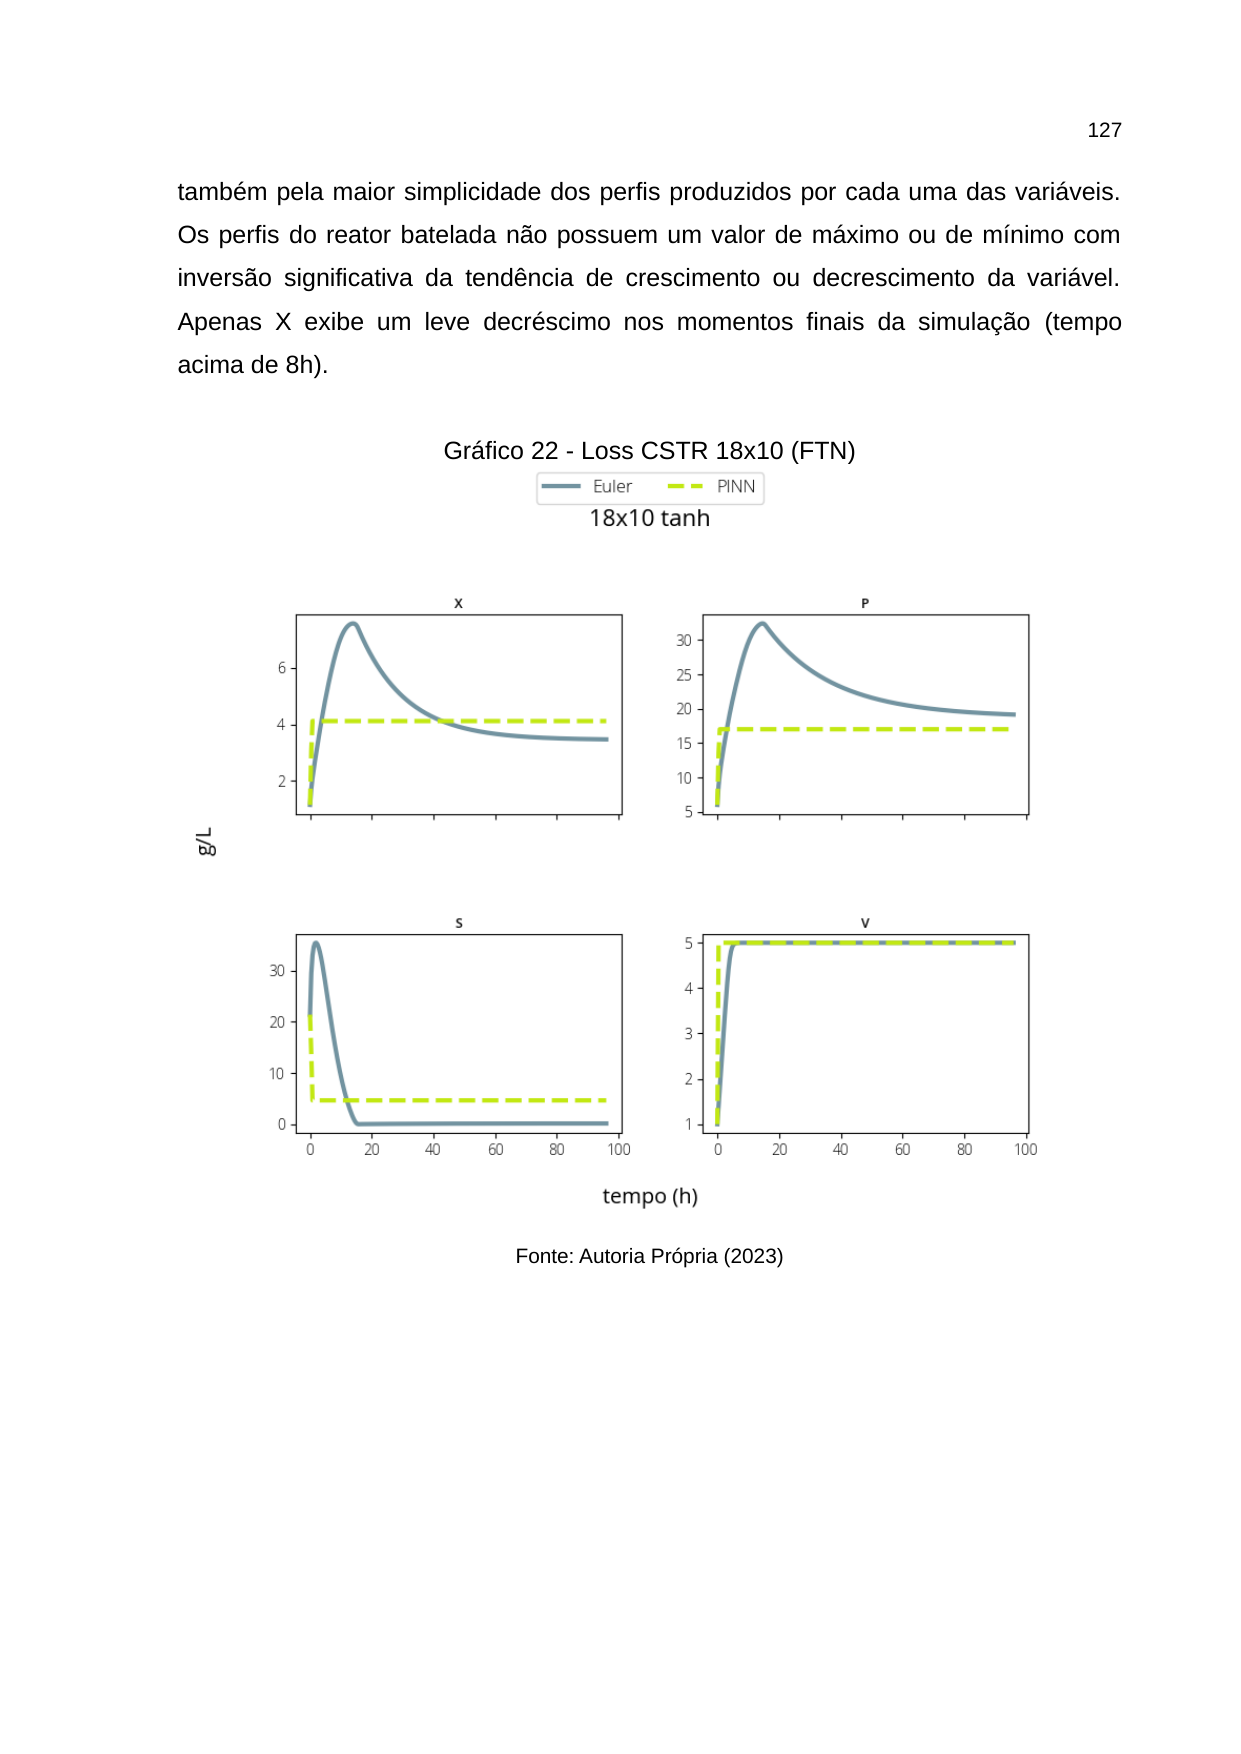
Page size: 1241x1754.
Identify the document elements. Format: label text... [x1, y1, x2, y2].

text Fonte: Autoria Própria (2023) [177, 1244, 1122, 1268]
picture [177, 464, 1123, 1216]
text Gráfico 22 - Loss CSTR 18x10 (FTN) [177, 436, 1122, 464]
text também pela maior simplicidade dos perfis produzidos por cada uma das variáveis. Os perfis do reator batelada não possuem um valor de máximo ou de mínimo com inversão significativa da tendência de crescimento ou decrescimento da variável. Apenas X exibe um leve decréscimo nos momentos finais da simulação (tempo acima de 8h). [177, 177, 1122, 378]
